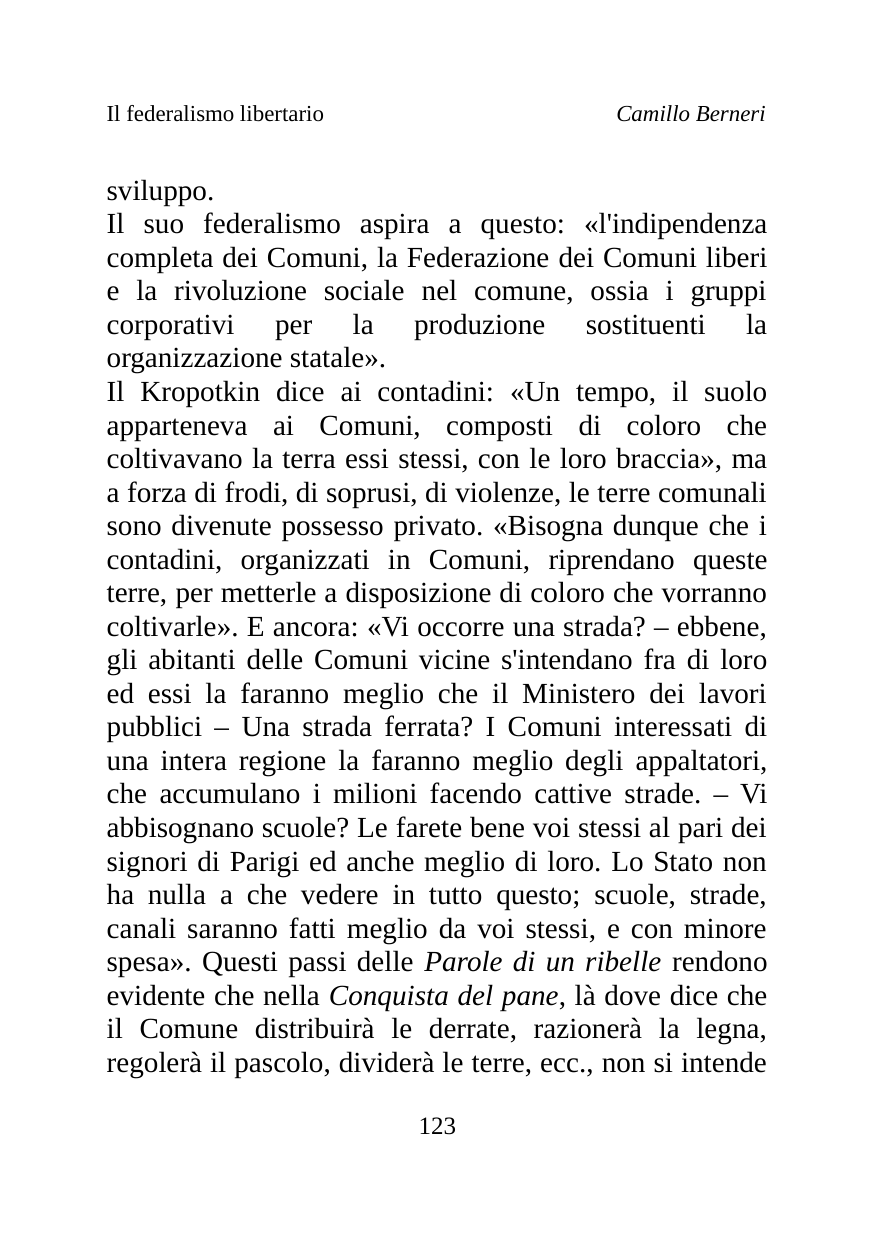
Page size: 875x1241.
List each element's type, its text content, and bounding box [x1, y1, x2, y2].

text Il Kropotkin dice ai contadini: «Un tempo, il suolo apparteneva ai Comuni, composti di coloro che coltivavano la terra essi stessi, con le loro braccia», ma a forza di frodi, di soprusi, di violenze, le terre comunali sono divenute possesso privato. «Bisogna dunque che i contadini, organizzati in Comuni, riprendano queste terre, per metterle a disposizione di coloro che vorranno coltivarle». E ancora: «Vi occorre una strada? – ebbene, gli abitanti delle Comuni vicine s'intendano fra di loro ed essi la faranno meglio che il Ministero dei lavori pubblici – Una strada ferrata? I Comuni interessati di una intera regione la faranno meglio degli appaltatori, che accumulano i milioni facendo cattive strade. – Vi abbisognano scuole? Le farete bene voi stessi al pari dei signori di Parigi ed anche meglio di loro. Lo Stato non ha nulla a che vedere in tutto questo; scuole, strade, canali saranno fatti meglio da voi stessi, e con minore spesa». Questi passi delle Parole di un ribelle rendono evidente che nella Conquista del pane, là dove dice che il Comune distribuirà le derrate, razionerà la legna, regolerà il pascolo, dividerà le terre, ecc., non si intende [106, 374, 768, 1078]
text sviluppo. [106, 173, 768, 206]
text Il suo federalismo aspira a questo: «l'indipendenza completa dei Comuni, la Federazione dei Comuni liberi e la rivoluzione sociale nel comune, ossia i gruppi corporativi per la produzione sostituenti la organizzazione statale». [106, 206, 768, 374]
